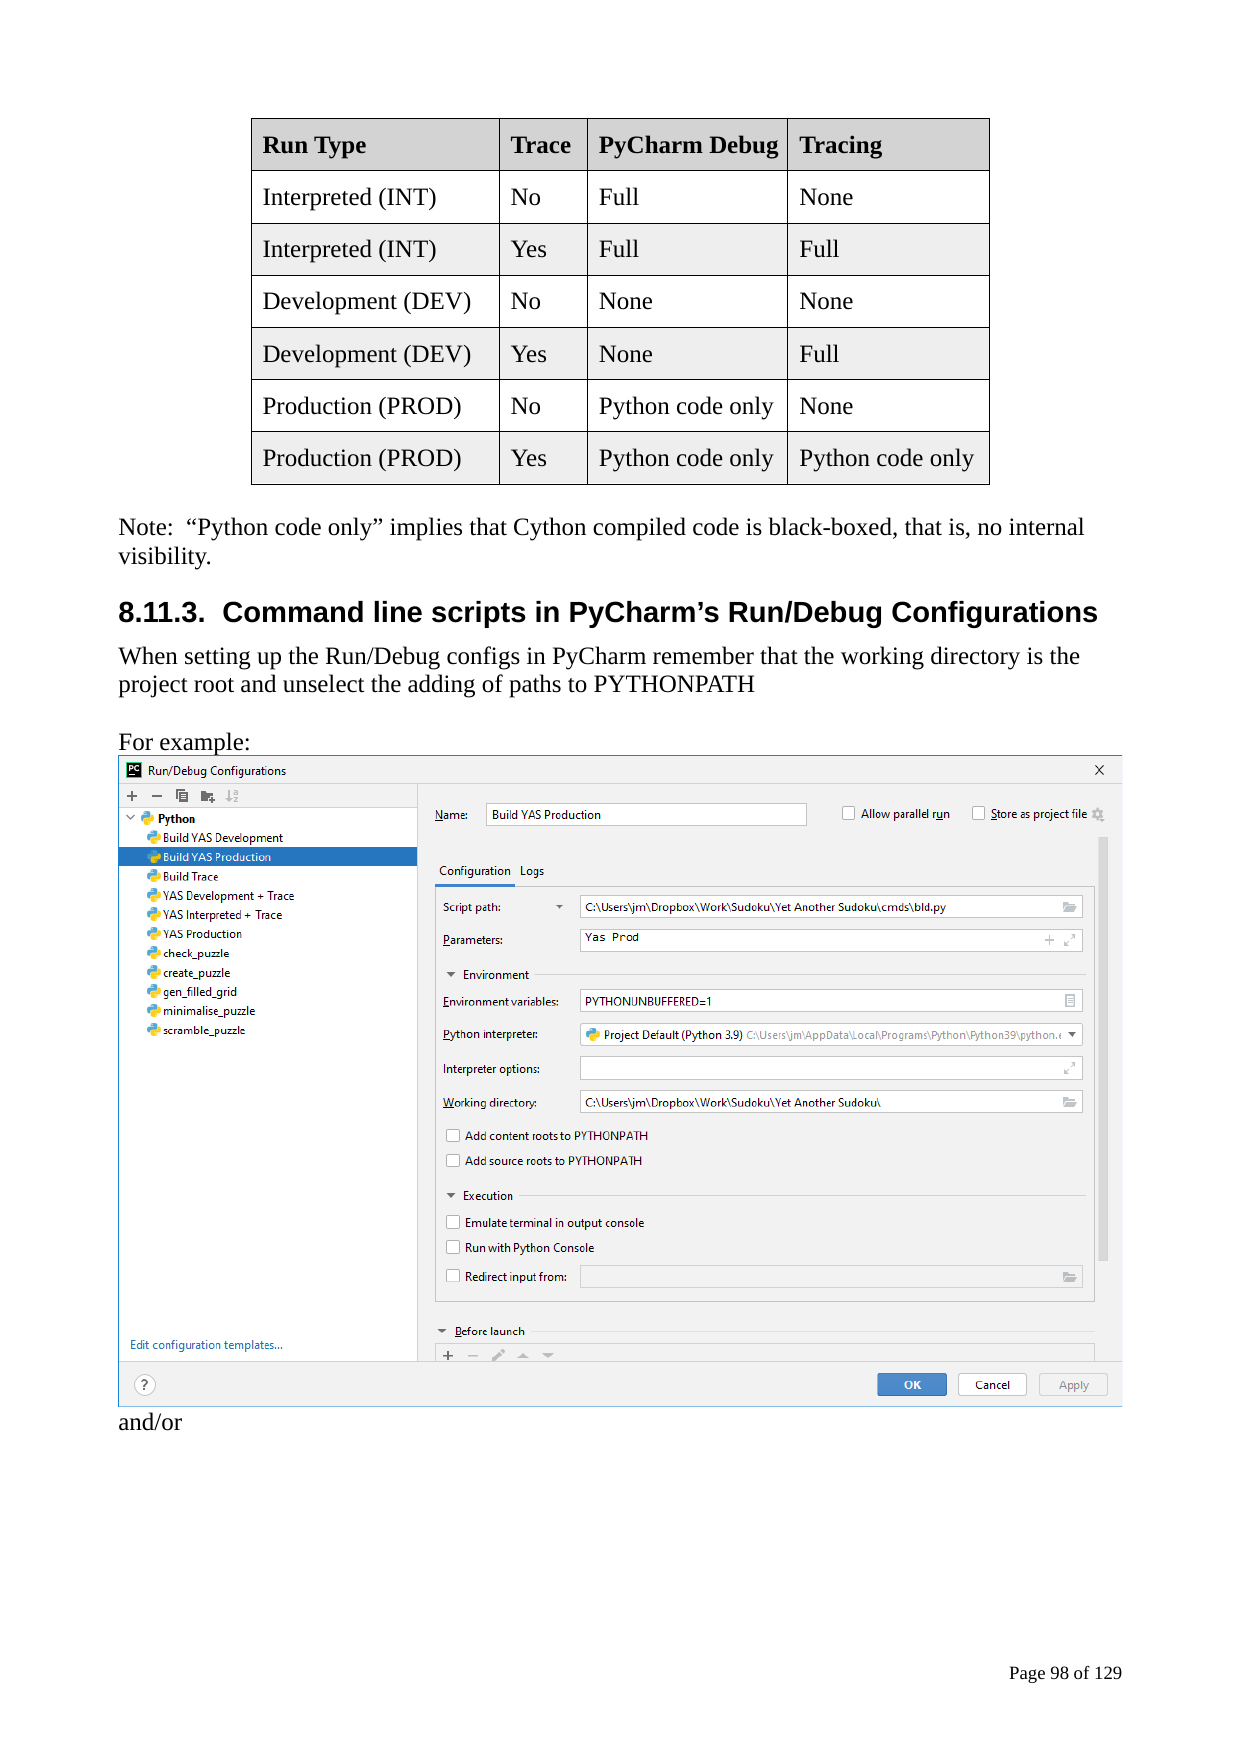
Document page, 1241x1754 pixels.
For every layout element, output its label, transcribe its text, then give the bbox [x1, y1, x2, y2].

subtitle Command line scripts in PyCharm’s Run/Debug Configurations [118, 595, 1122, 628]
table_cell Python code only [788, 432, 989, 483]
table_cell Production (PROD) [252, 380, 499, 431]
table_cell Yes [500, 432, 587, 483]
table_cell None [788, 276, 989, 327]
text Note: “Python code only” implies that Cython compiled code is black-boxed, that is, no internal visibility. [118, 512, 1122, 570]
picture [118, 755, 1123, 1407]
table_cell None [588, 328, 787, 379]
table_cell Full [588, 224, 787, 275]
table_cell Interpreted (INT) [252, 171, 499, 222]
table_cell Production (PROD) [252, 432, 499, 483]
table_cell Development (DEV) [252, 276, 499, 327]
text When setting up the Run/Debug configs in PyCharm remember that the working directory is the project root and unselect the adding of paths to PYTHONPATH [118, 641, 1122, 698]
table_cell Development (DEV) [252, 328, 499, 379]
table_header Trace [500, 119, 587, 170]
table_cell Python code only [588, 432, 787, 483]
table_header Tracing [788, 119, 989, 170]
table_cell No [500, 380, 587, 431]
table_cell Full [788, 328, 989, 379]
table_cell Yes [500, 328, 587, 379]
table_cell Yes [500, 224, 587, 275]
table_cell None [588, 276, 787, 327]
text For example: [118, 727, 1122, 755]
table_header PyCharm Debug [588, 119, 787, 170]
table_cell No [500, 171, 587, 222]
table_cell None [788, 380, 989, 431]
table_cell Full [788, 224, 989, 275]
text and/or [118, 1407, 1122, 1435]
table_cell None [788, 171, 989, 222]
table_cell Python code only [588, 380, 787, 431]
table_cell No [500, 276, 587, 327]
table_cell Full [588, 171, 787, 222]
table_header Run Type [252, 119, 499, 170]
table_cell Interpreted (INT) [252, 224, 499, 275]
